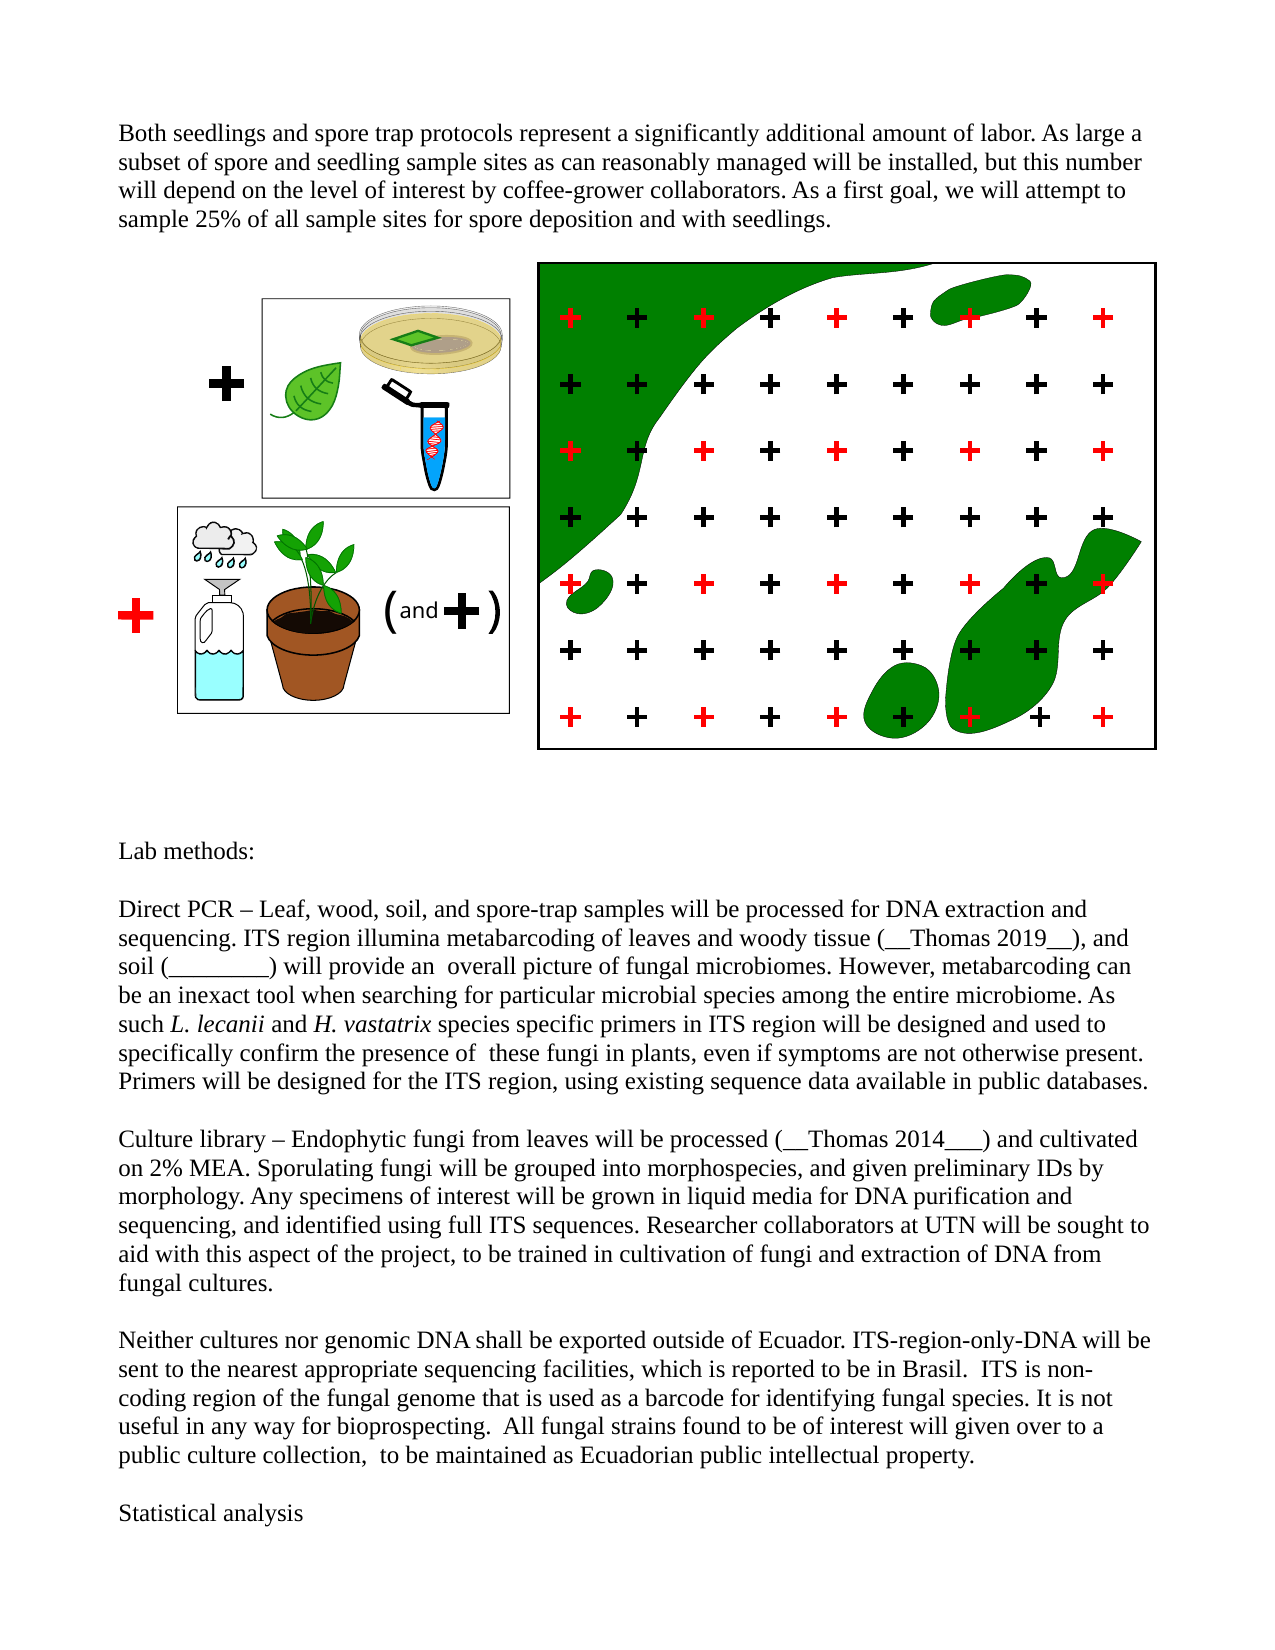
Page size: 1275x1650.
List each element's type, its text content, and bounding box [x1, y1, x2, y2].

text Statistical analysis [118, 1498, 1157, 1526]
text Lab methods: [118, 836, 1157, 865]
text Direct PCR – Leaf, wood, soil, and spore-trap samples will be processed for DNA extraction and sequencing. ITS region illumina metabarcoding of leaves and woody tissue (__Thomas 2019__), and soil (________) will provide an overall picture of fungal microbiomes. However, metabarcoding can be an inexact tool when searching for particular microbial species among the entire microbiome. As such L. lecanii and H. vastatrix species specific primers in ITS region will be designed and used to specifically confirm the presence of these fungi in plants, even if symptoms are not otherwise present. Primers will be designed for the ITS region, using existing sequence data available in public databases. [118, 894, 1157, 1095]
text Both seedlings and spore trap protocols represent a significantly additional amount of labor. As large a subset of spore and seedling sample sites as can reasonably managed will be installed, but this number will depend on the level of interest by coffee-grower collaborators. As a first goal, we will attempt to sample 25% of all sample sites for spore deposition and with seedlings. [118, 118, 1157, 233]
text Culture library – Endophytic fungi from leaves will be processed (__Thomas 2014___) and cultivated on 2% MEA. Sporulating fungi will be grouped into morphospecies, and given preliminary IDs by morphology. Any specimens of interest will be grown in liquid media for DNA purification and sequencing, and identified using full ITS sequences. Researcher collaborators at UTN will be sought to aid with this aspect of the project, to be trained in cultivation of fungi and extraction of DNA from fungal cultures. [118, 1124, 1157, 1296]
text Neither cultures nor genomic DNA shall be exported outside of Ecuador. ITS-region-only-DNA will be sent to the nearest appropriate sequencing facilities, which is reported to be in Brasil. ITS is non-coding region of the fungal genome that is used as a barcode for identifying fungal species. It is not useful in any way for bioprospecting. All fungal strains found to be of interest will given over to a public culture collection, to be maintained as Ecuadorian public intellectual property. [118, 1325, 1157, 1469]
